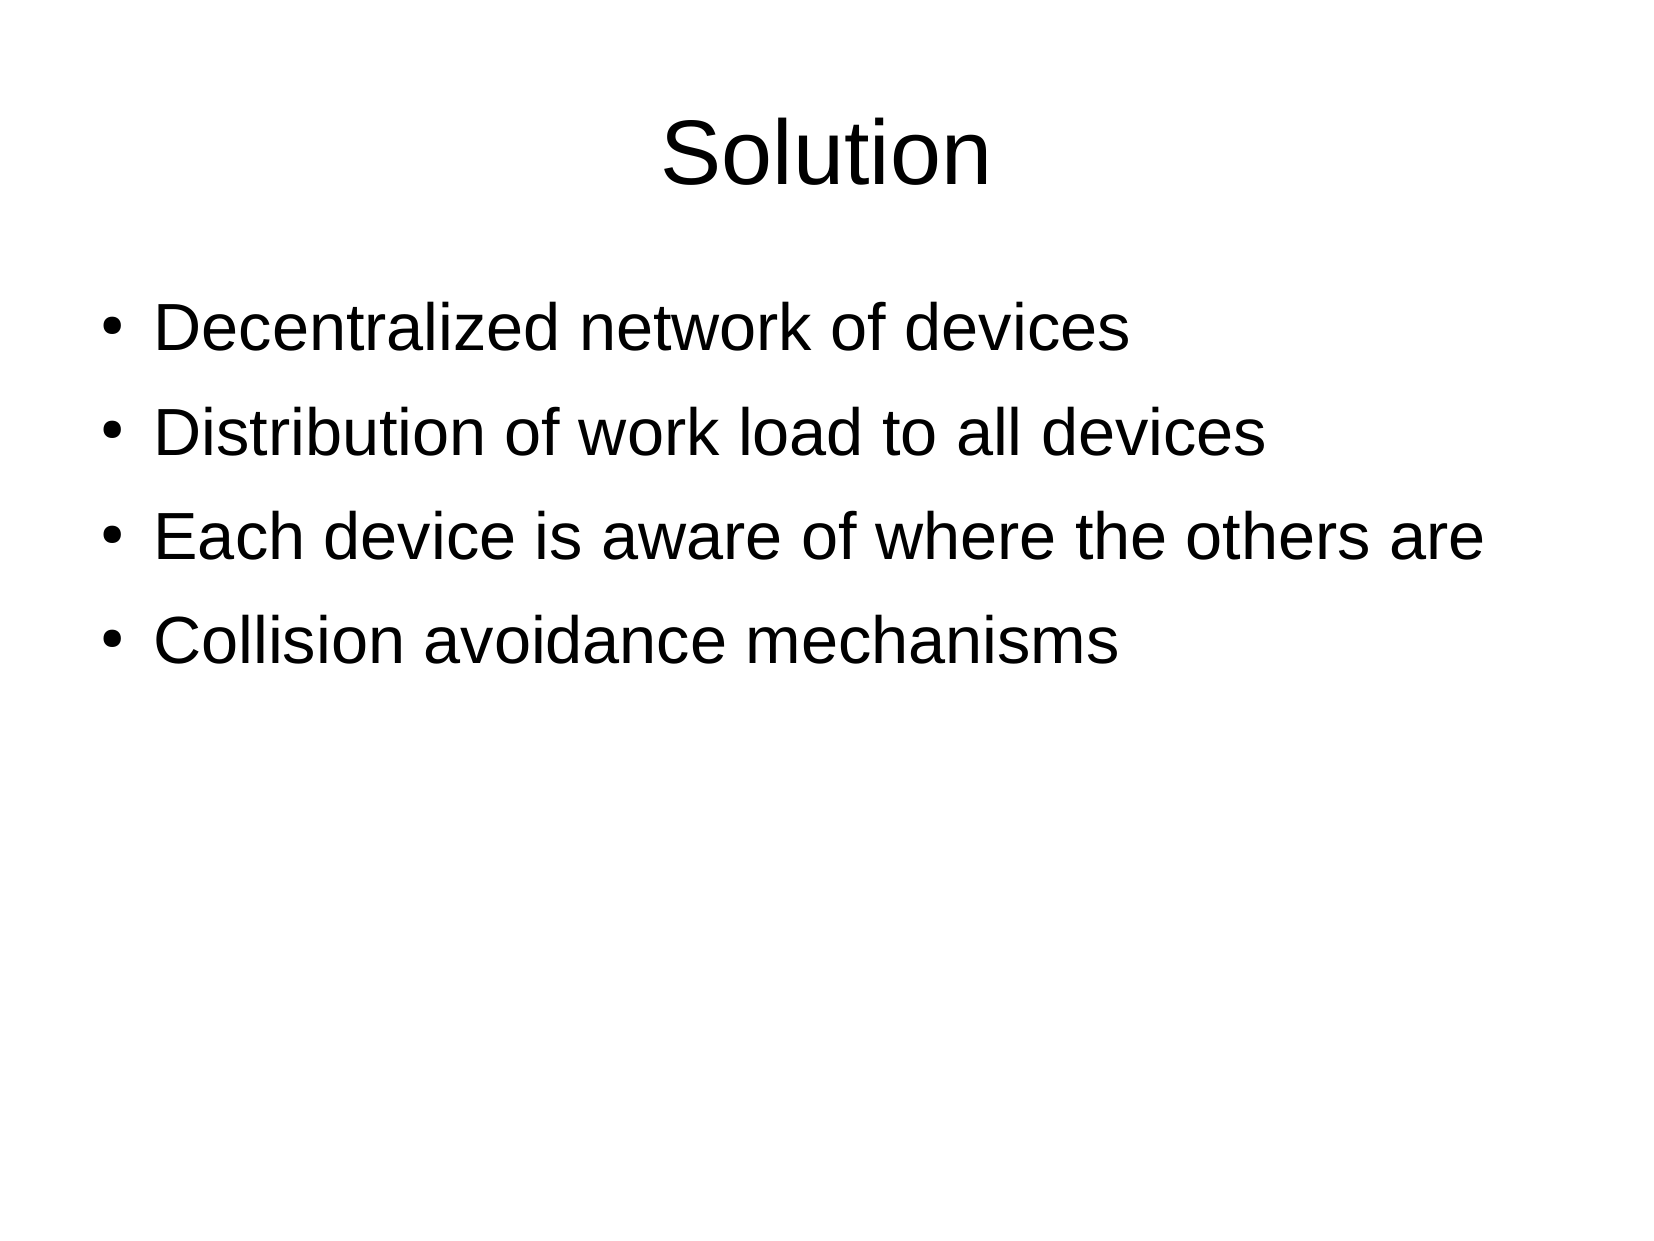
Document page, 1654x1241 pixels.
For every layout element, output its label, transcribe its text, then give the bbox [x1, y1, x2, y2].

list Decentralized network of devices Distribution of work load to all devices Each device is aware of where the others are Collision avoidance mechanisms [82, 290, 1571, 1010]
title Solution [82, 49, 1571, 257]
